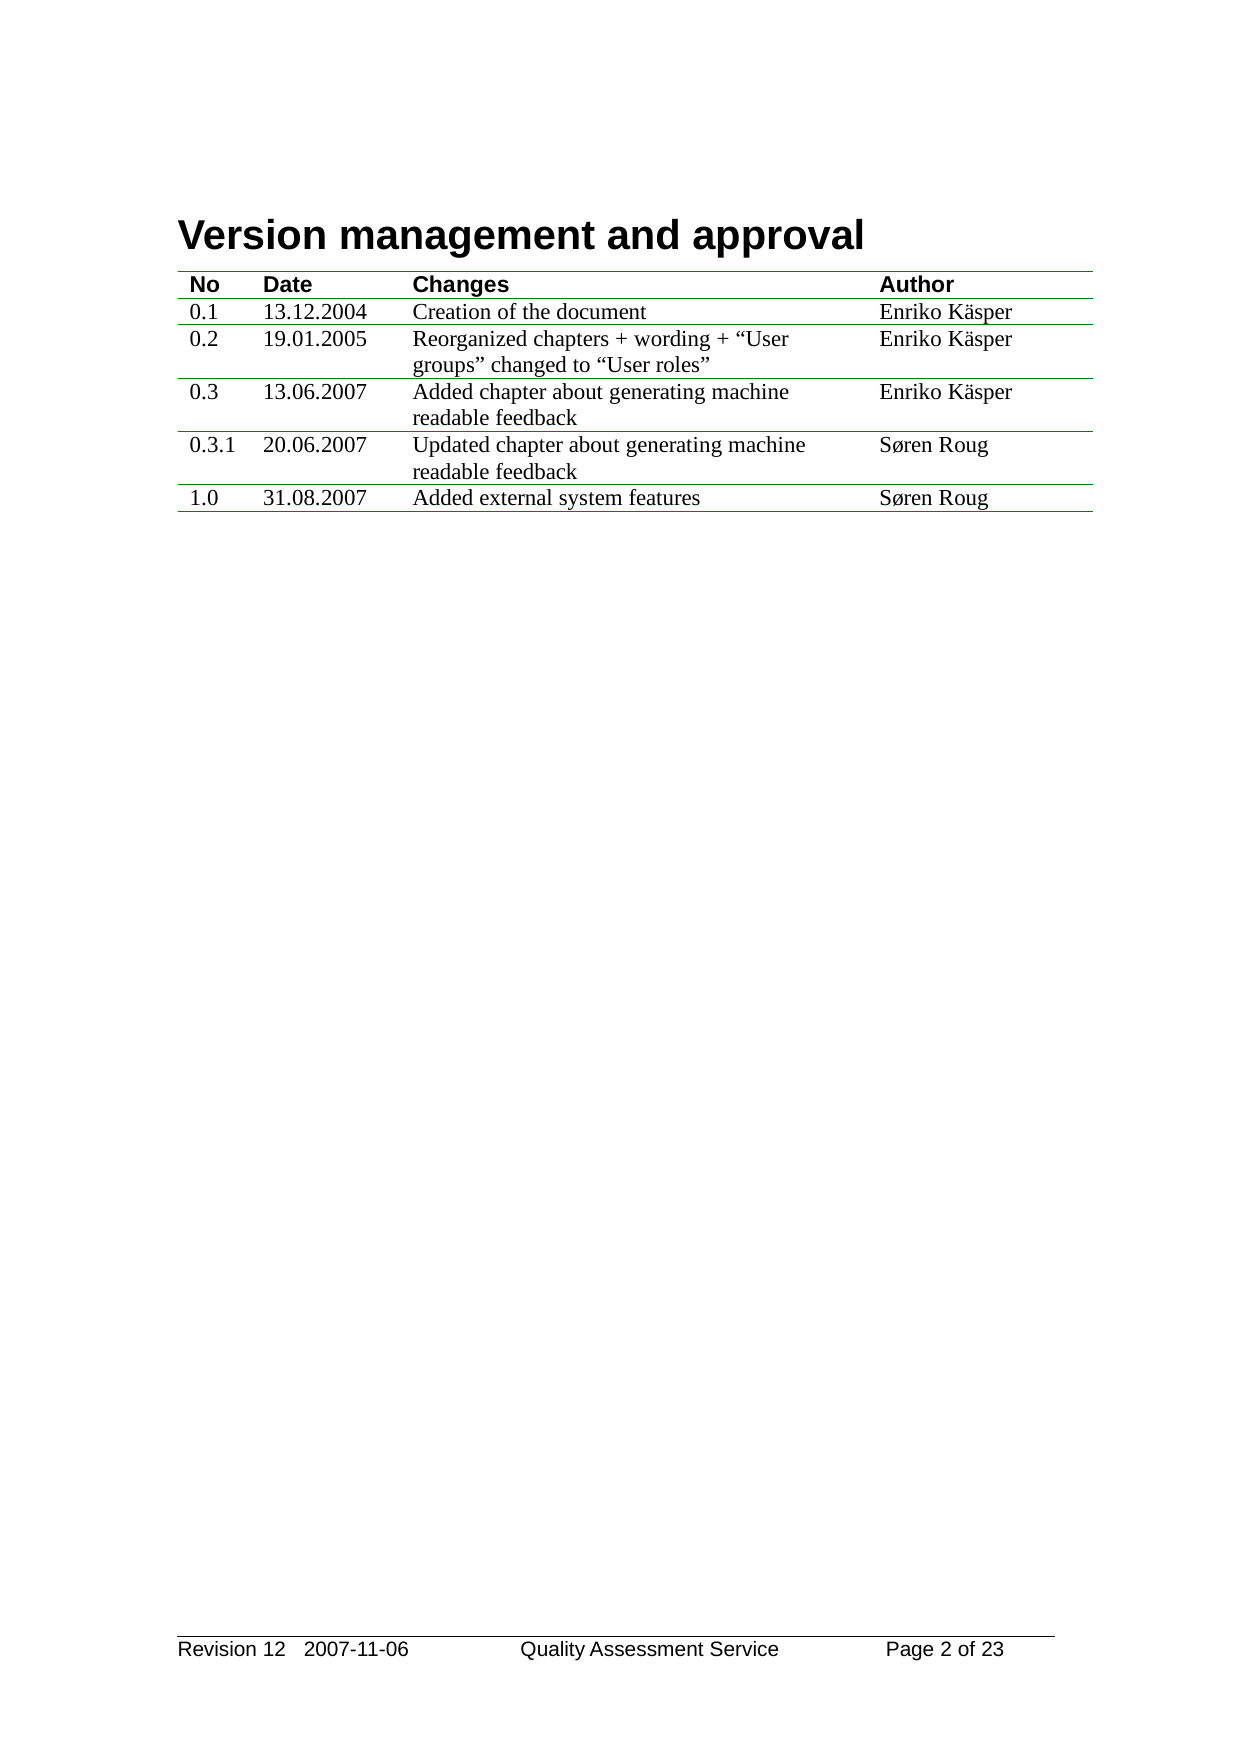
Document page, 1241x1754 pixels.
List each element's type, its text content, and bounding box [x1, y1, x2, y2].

table_header Date [252, 272, 401, 298]
table_cell Søren Roug [868, 485, 1093, 511]
table_cell Enriko Käsper [868, 325, 1093, 378]
table_cell 0.1 [178, 299, 252, 324]
subtitle Version management and approval [177, 210, 1092, 258]
table_header Changes [401, 272, 868, 298]
table_cell Enriko Käsper [868, 299, 1093, 324]
table_cell 20.06.2007 [252, 432, 401, 484]
table_cell 0.3 [178, 379, 252, 431]
table_cell 0.2 [178, 325, 252, 378]
table_cell Creation of the document [401, 299, 868, 324]
table_cell Added external system features [401, 485, 868, 511]
table_cell Reorganized chapters + wording + “User groups” changed to “User roles” [401, 325, 868, 378]
table_cell Søren Roug [868, 432, 1093, 484]
table_header Author [868, 272, 1093, 298]
table_cell 19.01.2005 [252, 325, 401, 378]
table_header No [178, 272, 252, 298]
table_cell 31.08.2007 [252, 485, 401, 511]
table_cell 13.12.2004 [252, 299, 401, 324]
table_cell Added chapter about generating machine readable feedback [401, 379, 868, 431]
table_cell Enriko Käsper [868, 379, 1093, 431]
table_cell 0.3.1 [178, 432, 252, 484]
table_cell Updated chapter about generating machine readable feedback [401, 432, 868, 484]
table_cell 1.0 [178, 485, 252, 511]
table_cell 13.06.2007 [252, 379, 401, 431]
